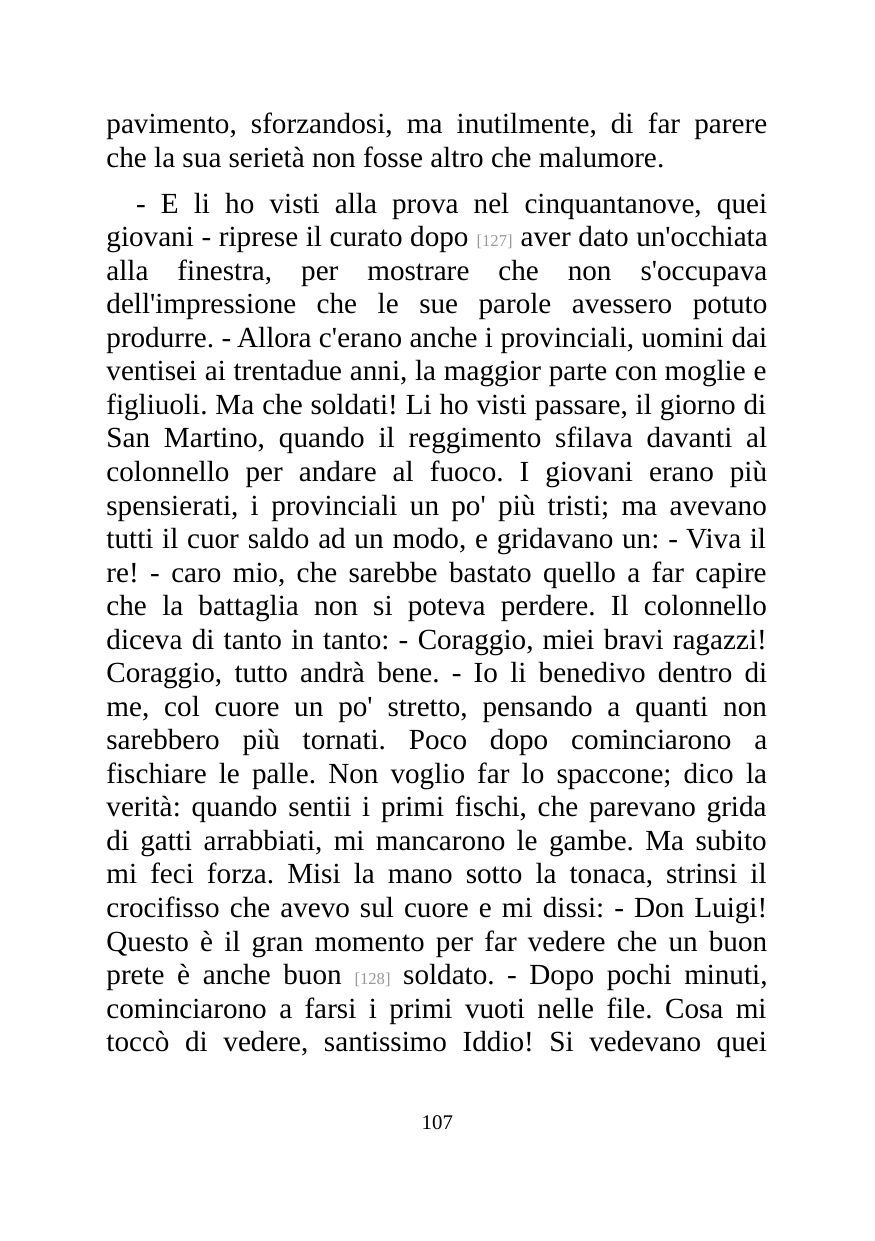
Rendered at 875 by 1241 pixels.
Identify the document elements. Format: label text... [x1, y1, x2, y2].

text - E li ho visti alla prova nel cinquantanove, quei giovani - riprese il curato dopo [127] aver dato un'occhiata alla finestra, per mostrare che non s'occupava dell'impressione che le sue parole avessero potuto produrre. - Allora c'erano anche i provinciali, uomini dai ventisei ai trentadue anni, la maggior parte con moglie e figliuoli. Ma che soldati! Li ho visti passare, il giorno di San Martino, quando il reggimento sfilava davanti al colonnello per andare al fuoco. I giovani erano più spensierati, i provinciali un po' più tristi; ma avevano tutti il cuor saldo ad un modo, e gridavano un: - Viva il re! - caro mio, che sarebbe bastato quello a far capire che la battaglia non si poteva perdere. Il colonnello diceva di tanto in tanto: - Coraggio, miei bravi ragazzi! Coraggio, tutto andrà bene. - Io li benedivo dentro di me, col cuore un po' stretto, pensando a quanti non sarebbero più tornati. Poco dopo cominciarono a fischiare le palle. Non voglio far lo spaccone; dico la verità: quando sentii i primi fischi, che parevano grida di gatti arrabbiati, mi mancarono le gambe. Ma subito mi feci forza. Misi la mano sotto la tonaca, strinsi il crocifisso che avevo sul cuore e mi dissi: - Don Luigi! Questo è il gran momento per far vedere che un buon prete è anche buon [128] soldato. - Dopo pochi minuti, cominciarono a farsi i primi vuoti nelle file. Cosa mi toccò di vedere, santissimo Iddio! Si vedevano quei [106, 186, 768, 1058]
text pavimento, sforzandosi, ma inutilmente, di far parere che la sua serietà non fosse altro che malumore. [106, 106, 768, 173]
